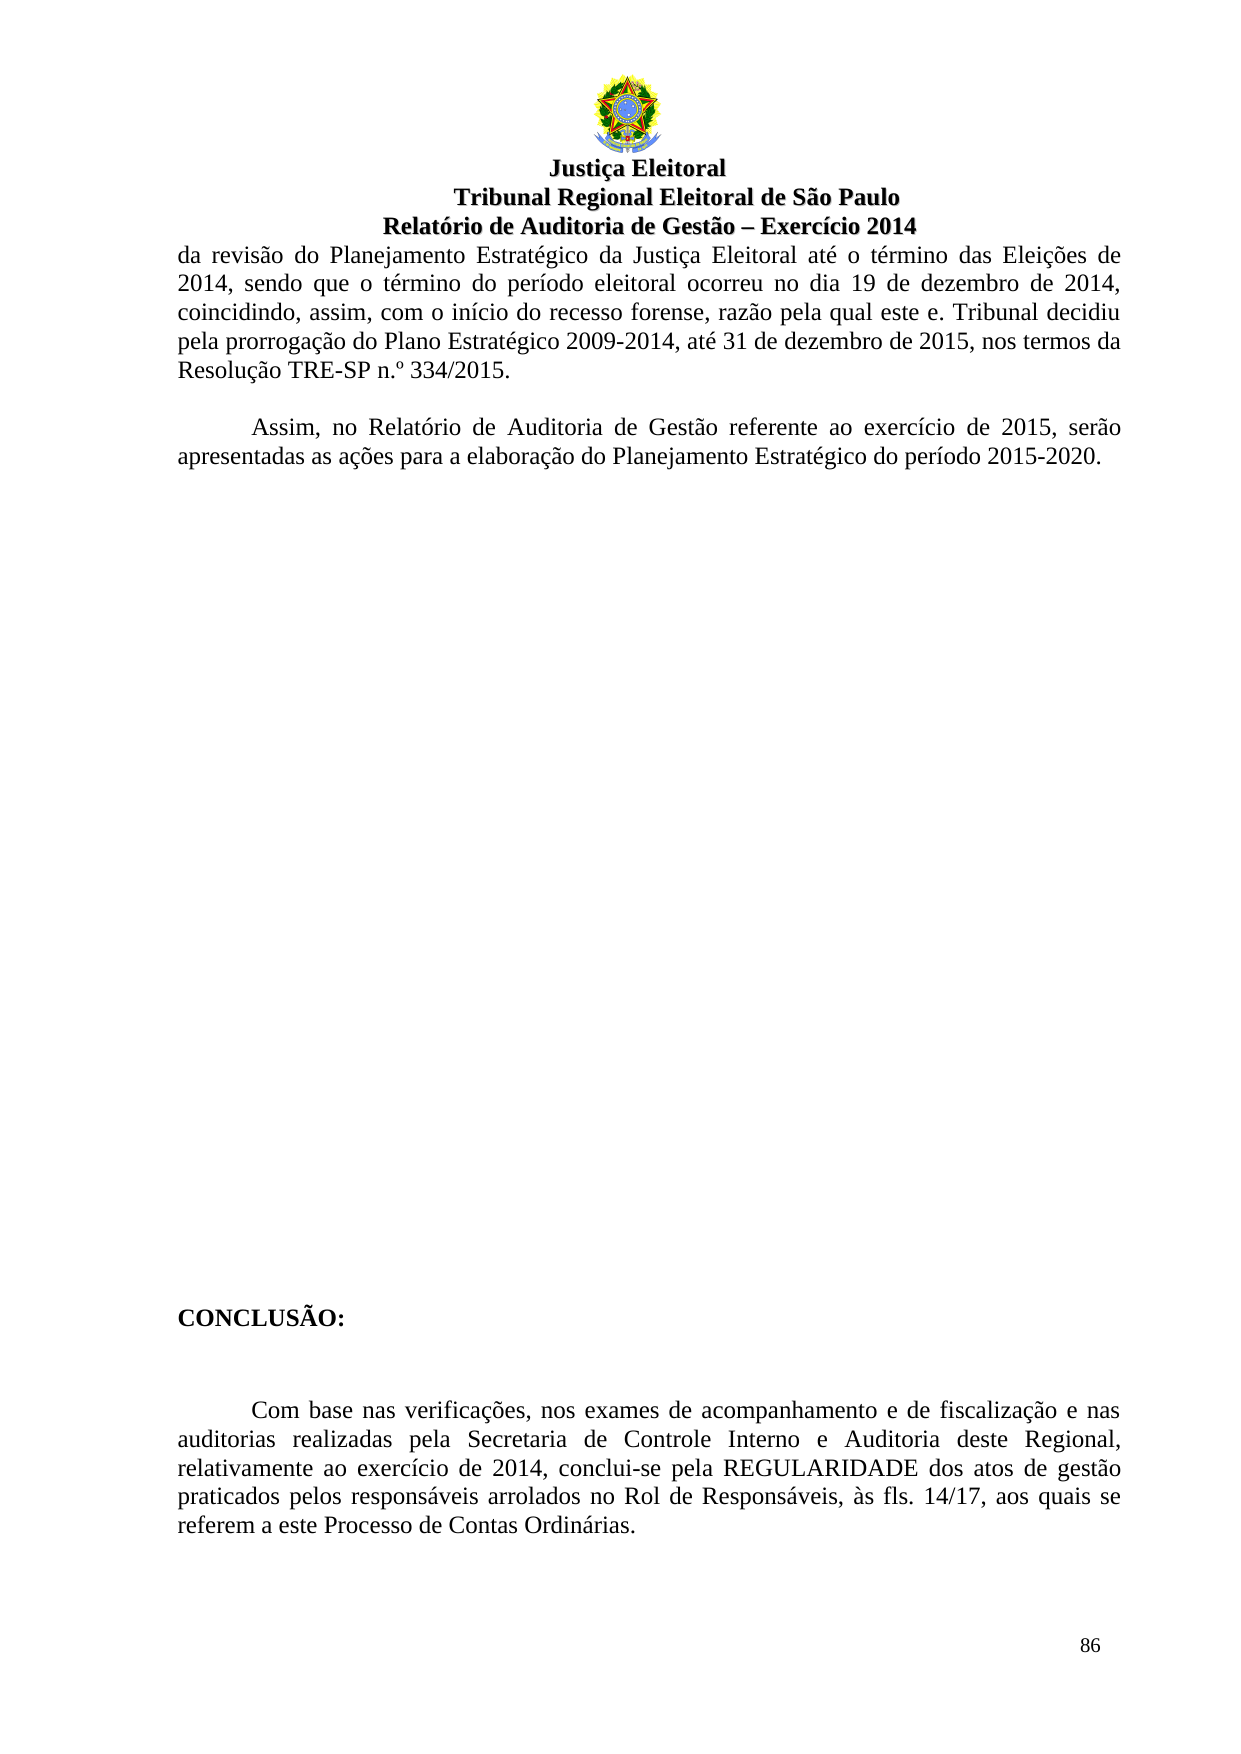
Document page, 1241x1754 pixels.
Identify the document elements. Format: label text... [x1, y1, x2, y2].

text da revisão do Planejamento Estratégico da Justiça Eleitoral até o término das Eleições de 2014, sendo que o término do período eleitoral ocorreu no dia 19 de dezembro de 2014, coincidindo, assim, com o início do recesso forense, razão pela qual este e. Tribunal decidiu pela prorrogação do Plano Estratégico 2009-2014, até 31 de dezembro de 2015, nos termos da Resolução TRE-SP n.º 334/2015. [177, 240, 1122, 383]
text Com base nas verificações, nos exames de acompanhamento e de fiscalização e nas auditorias realizadas pela Secretaria de Controle Interno e Auditoria deste Regional, relativamente ao exercício de 2014, conclui-se pela REGULARIDADE dos atos de gestão praticados pelos responsáveis arrolados no Rol de Responsáveis, às fls. 14/17, aos quais se referem a este Processo de Contas Ordinárias. [177, 1395, 1122, 1539]
text Assim, no Relatório de Auditoria de Gestão referente ao exercício de 2015, serão apresentadas as ações para a elaboração do Planejamento Estratégico do período 2015-2020. [177, 412, 1122, 470]
text CONCLUSÃO: [177, 1303, 1122, 1332]
